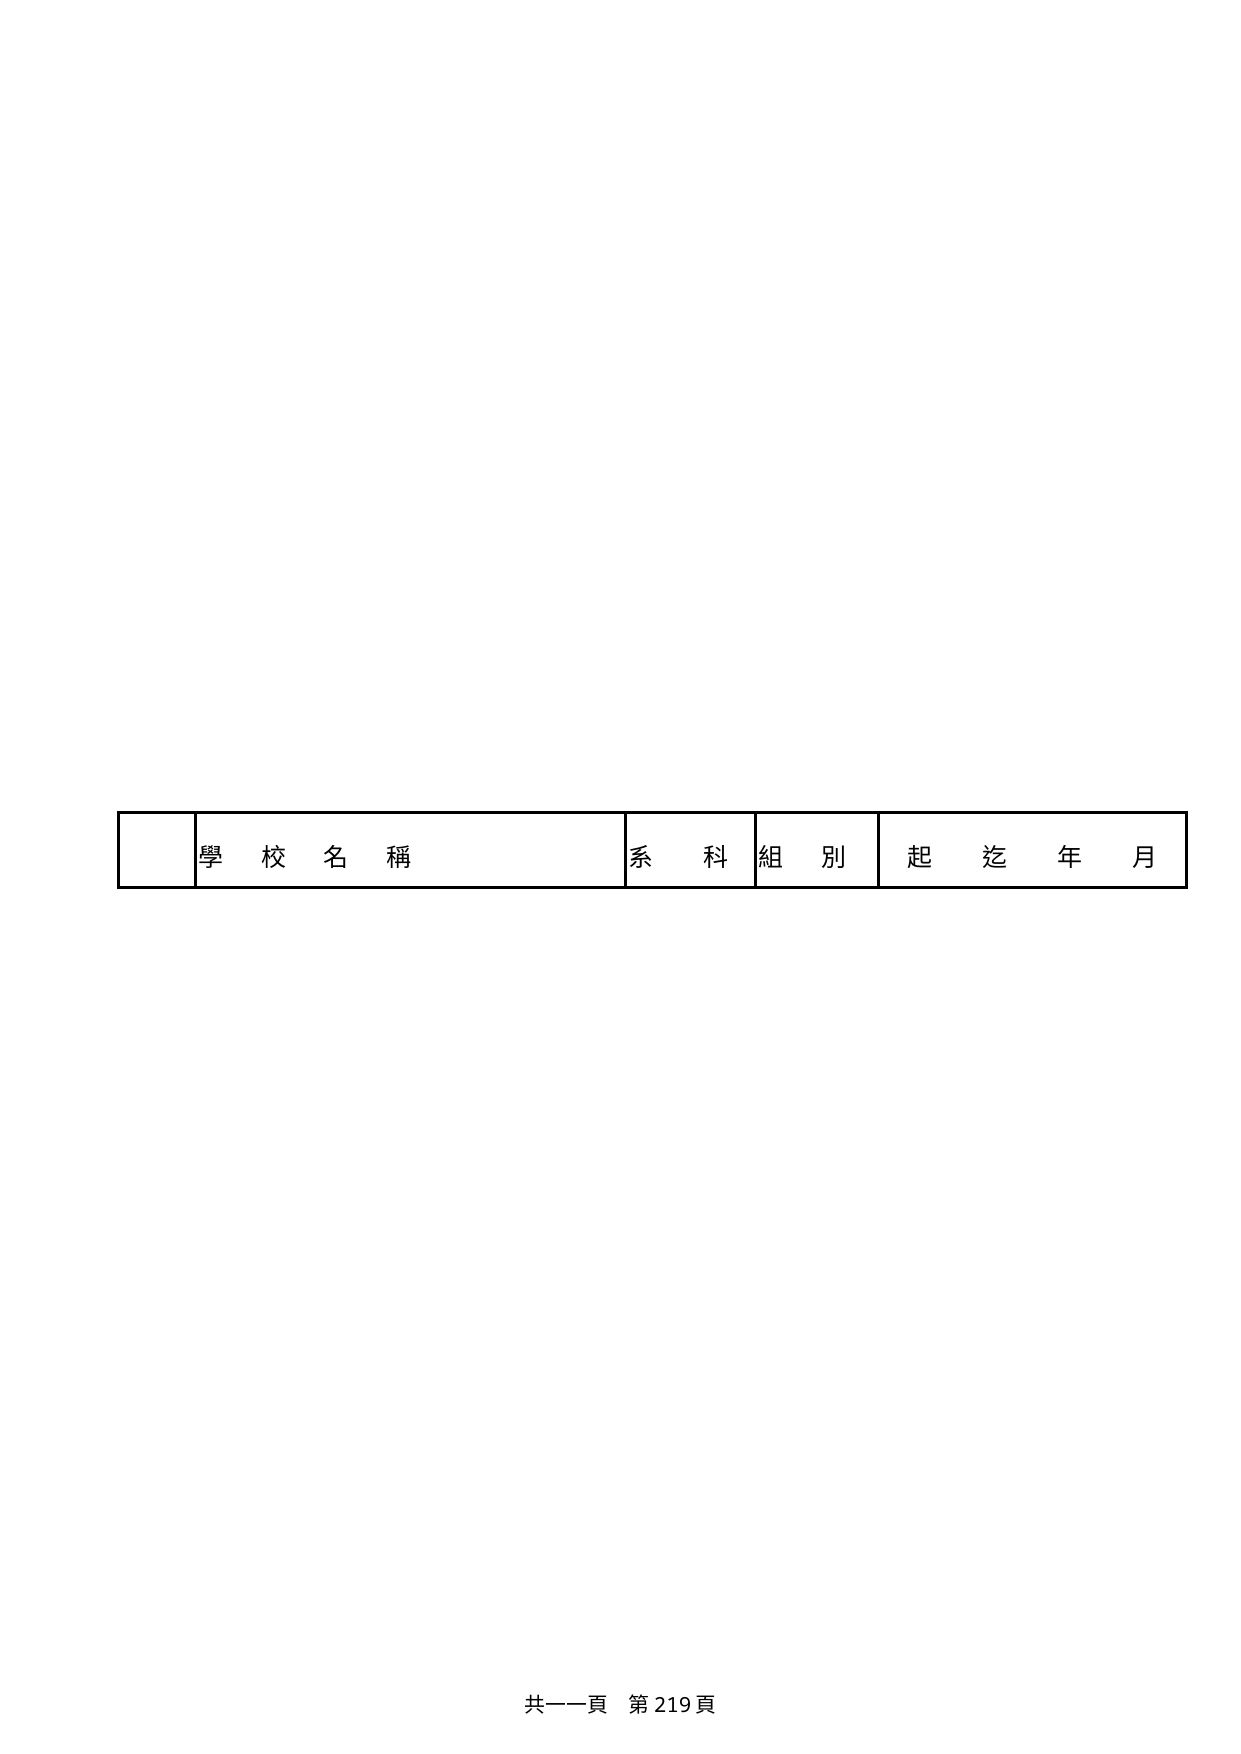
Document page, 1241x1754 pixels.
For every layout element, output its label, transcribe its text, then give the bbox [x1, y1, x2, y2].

table_cell 學 校 名 稱 [197, 814, 624, 886]
table_cell 組 別 [757, 814, 877, 886]
table_cell 學 歷 [120, 814, 194, 886]
table_cell 系 科 [627, 814, 754, 886]
table_cell 起 迄 年 月 [880, 814, 1185, 886]
